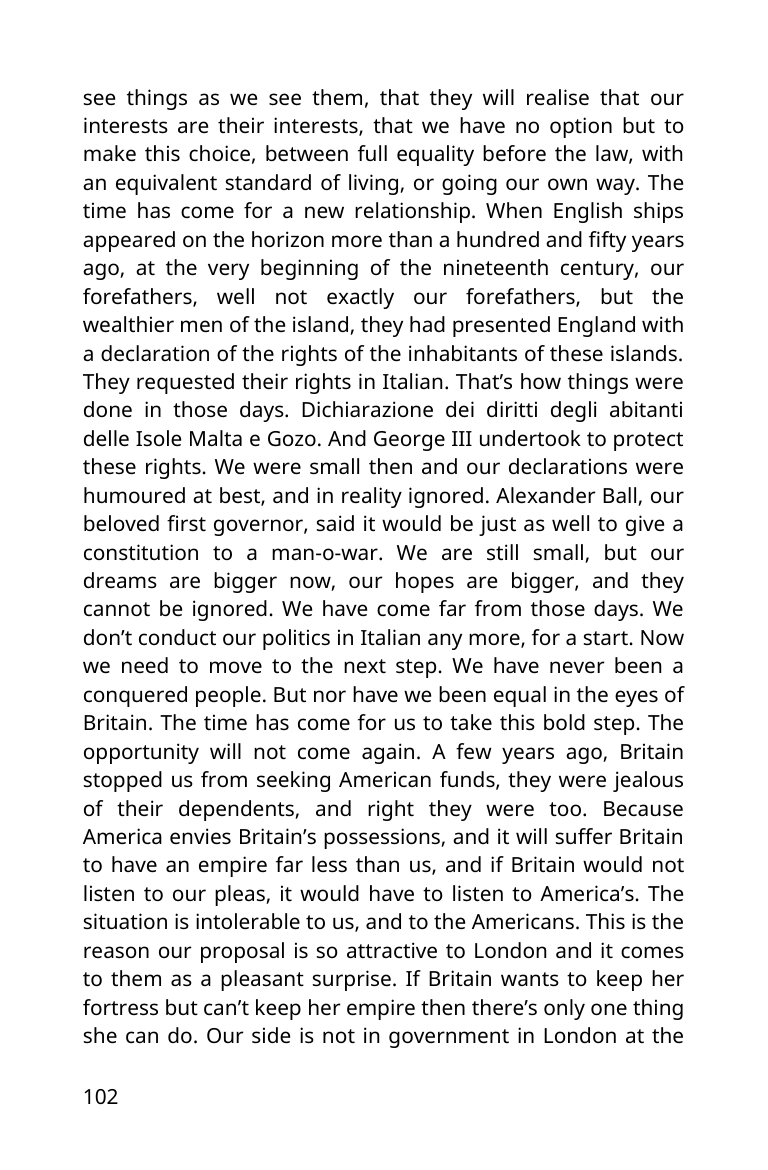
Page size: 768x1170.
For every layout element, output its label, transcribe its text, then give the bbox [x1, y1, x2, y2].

text see things as we see them, that they will realise that our interests are their interests, that we have no option but to make this choice, between full equality before the law, with an equivalent standard of living, or going our own way. The time has come for a new relationship. When English ships appeared on the horizon more than a hundred and fifty years ago, at the very beginning of the nineteenth century, our forefathers, well not exactly our forefathers, but the wealthier men of the island, they had presented England with a declaration of the rights of the inhabitants of these islands. They requested their rights in Italian. That’s how things were done in those days. Dichiarazione dei diritti degli abitanti delle Isole Malta e Gozo. And George III undertook to protect these rights. We were small then and our declarations were humoured at best, and in reality ignored. Alexander Ball, our beloved first governor, said it would be just as well to give a constitution to a man-o-war. We are still small, but our dreams are bigger now, our hopes are bigger, and they cannot be ignored. We have come far from those days. We don’t conduct our politics in Italian any more, for a start. Now we need to move to the next step. We have never been a conquered people. But nor have we been equal in the eyes of Britain. The time has come for us to take this bold step. The opportunity will not come again. A few years ago, Britain stopped us from seeking American funds, they were jealous of their dependents, and right they were too. Because America envies Britain’s possessions, and it will suffer Britain to have an empire far less than us, and if Britain would not listen to our pleas, it would have to listen to America’s. The situation is intolerable to us, and to the Americans. This is the reason our proposal is so attractive to London and it comes to them as a pleasant surprise. If Britain wants to keep her fortress but can’t keep her empire then there’s only one thing she can do. Our side is not in government in London at the [83, 83, 685, 1049]
